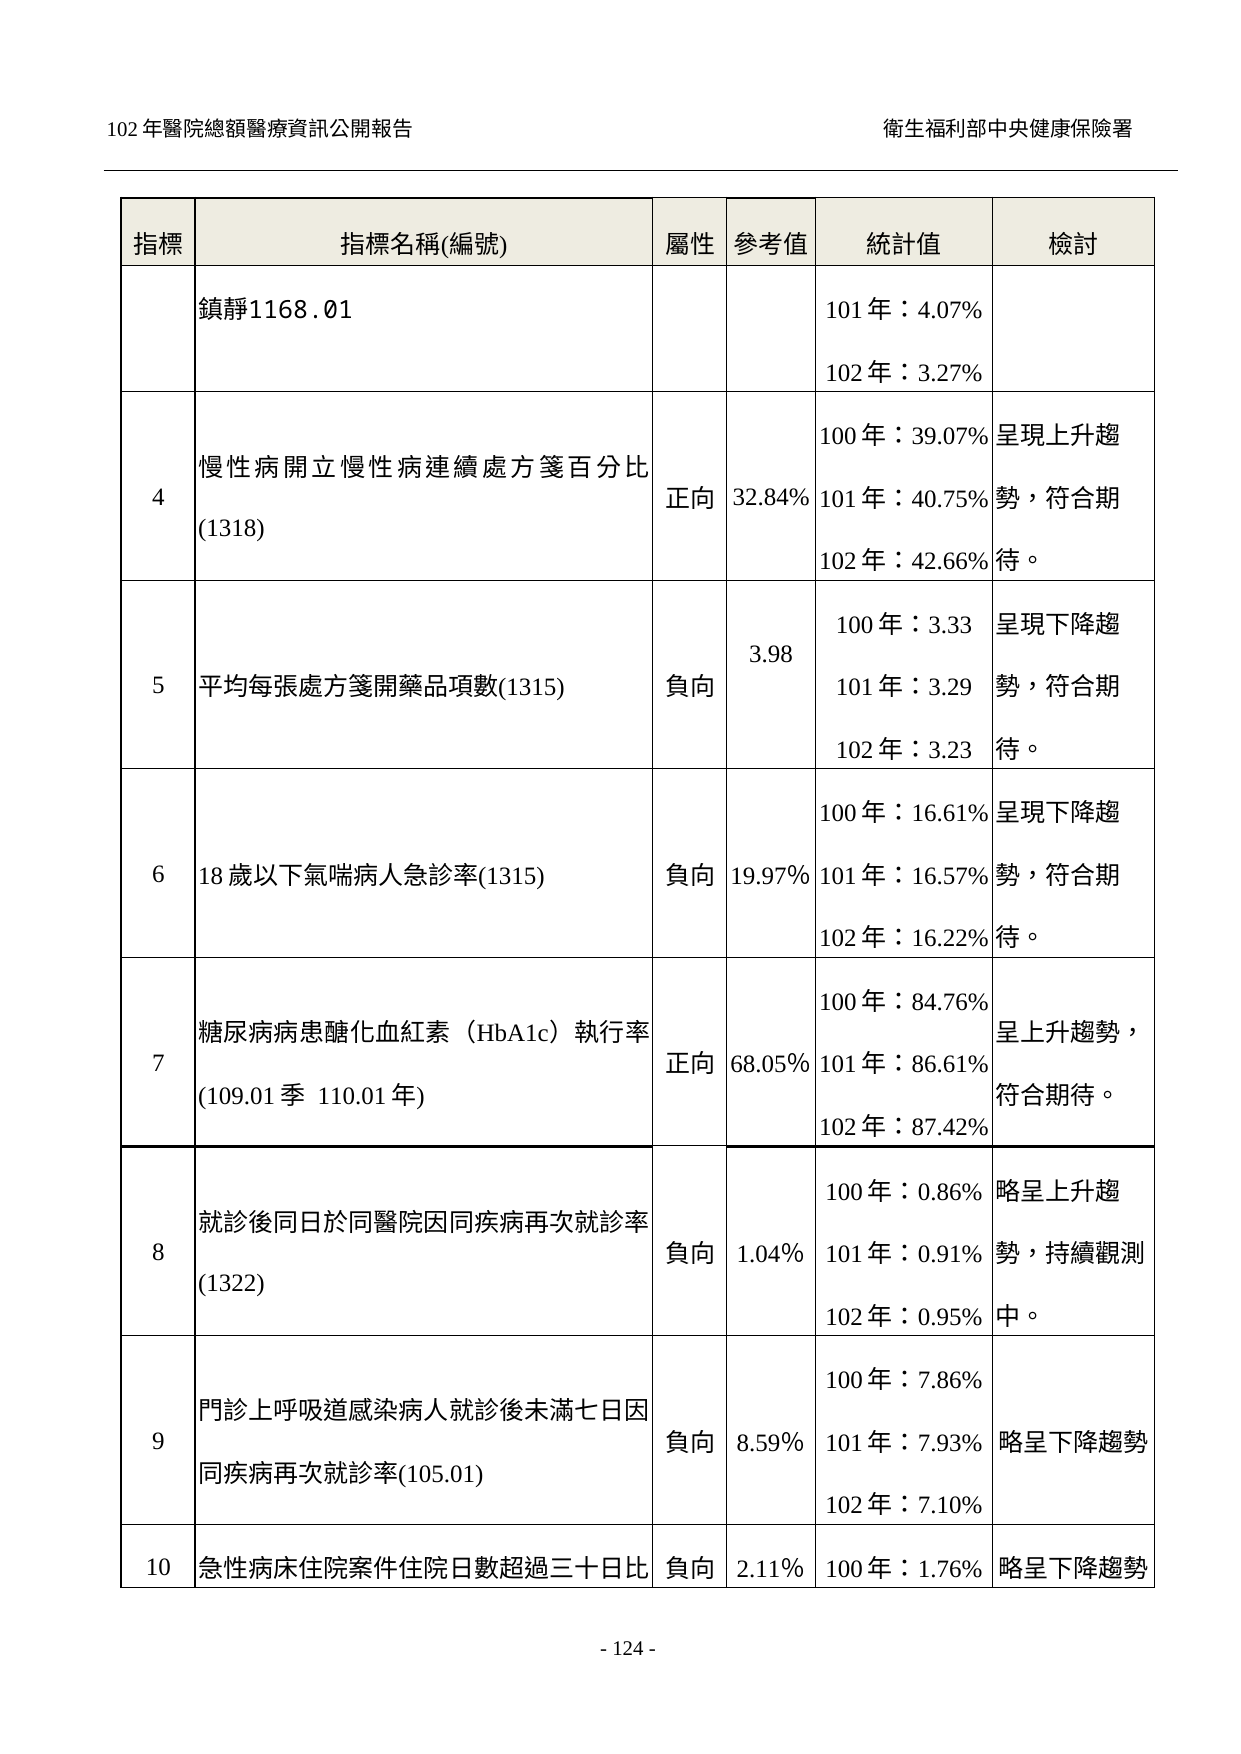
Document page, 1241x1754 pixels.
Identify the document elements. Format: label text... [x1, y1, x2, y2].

table_cell 100年：16.61% 101年：16.57% 102年：16.22% [816, 769, 992, 957]
table_cell 18歲以下氣喘病人急診率(1315) [196, 769, 652, 957]
table_cell 平均每張處方箋開藥品項數(1315) [196, 581, 652, 768]
table_cell 負向 [653, 1146, 726, 1335]
table_cell [122, 266, 194, 391]
table_header 屬性 [653, 198, 726, 265]
table_cell 2.11％ [727, 1525, 815, 1587]
table_cell 101年：4.07% 102年：3.27% [816, 266, 992, 391]
table_cell 略呈上升趨勢，持續觀測中。 [993, 1148, 1154, 1335]
table_header 統計值 [816, 198, 992, 265]
table_cell 68.05％ [727, 958, 815, 1145]
table_cell 9 [122, 1336, 194, 1523]
table_cell 32.84% [727, 392, 815, 580]
table_cell 呈現下降趨勢，符合期待。 [993, 769, 1154, 957]
table_header 檢討 [993, 198, 1154, 265]
table_cell 100年：7.86% 101年：7.93% 102年：7.10% [816, 1336, 992, 1523]
table_cell 正向 [653, 958, 726, 1145]
table_cell 負向 [653, 1525, 726, 1587]
table_cell 7 [122, 958, 194, 1145]
table_cell 鎮靜1168.01 [196, 266, 652, 391]
table_cell 100年：1.76% [816, 1525, 992, 1587]
table_cell 呈現下降趨勢，符合期待。 [993, 581, 1154, 768]
table_cell 負向 [653, 769, 726, 957]
table_cell 呈上升趨勢，符合期待。 [993, 958, 1154, 1145]
table_cell 19.97％ [727, 769, 815, 957]
table_cell [727, 266, 815, 391]
table_cell 負向 [653, 581, 726, 768]
table_cell 慢性病開立慢性病連續處方箋百分比(1318) [196, 392, 652, 580]
table_cell 3.98 [727, 581, 815, 768]
table_cell 呈現上升趨勢，符合期待。 [993, 392, 1154, 580]
table_cell 負向 [653, 1336, 726, 1523]
table_cell 100年：84.76% 101年：86.61% 102年：87.42% [816, 958, 992, 1145]
table_cell 糖尿病病患醣化血紅素（HbA1c）執行率(109.01季 110.01年) [196, 958, 652, 1145]
table_cell 5 [122, 581, 194, 768]
table_cell 4 [122, 392, 194, 580]
table_header 指標 [122, 199, 194, 265]
table_header 參考值 [727, 199, 815, 265]
table_cell 急性病床住院案件住院日數超過三十日比 [196, 1525, 652, 1587]
table_cell 8 [122, 1148, 194, 1335]
table_cell [993, 266, 1154, 391]
table_cell 100年：0.86% 101年：0.91% 102年：0.95% [816, 1148, 992, 1335]
table_cell 8.59％ [727, 1336, 815, 1523]
table_cell 略呈下降趨勢 [993, 1525, 1154, 1587]
table_cell 門診上呼吸道感染病人就診後未滿七日因同疾病再次就診率(105.01) [196, 1336, 652, 1523]
table_cell 100年：39.07% 101年：40.75% 102年：42.66% [816, 392, 992, 580]
table_cell 6 [122, 769, 194, 957]
table_cell 就診後同日於同醫院因同疾病再次就診率(1322) [196, 1148, 652, 1335]
table_cell 正向 [653, 392, 726, 580]
table_cell [653, 266, 726, 391]
table_header 指標名稱(編號) [196, 199, 652, 265]
table_cell 100年：3.33 101年：3.29 102年：3.23 [816, 581, 992, 768]
table_cell 略呈下降趨勢 [993, 1336, 1154, 1523]
table_cell 10 [122, 1525, 194, 1587]
table_cell 1.04％ [727, 1148, 815, 1335]
